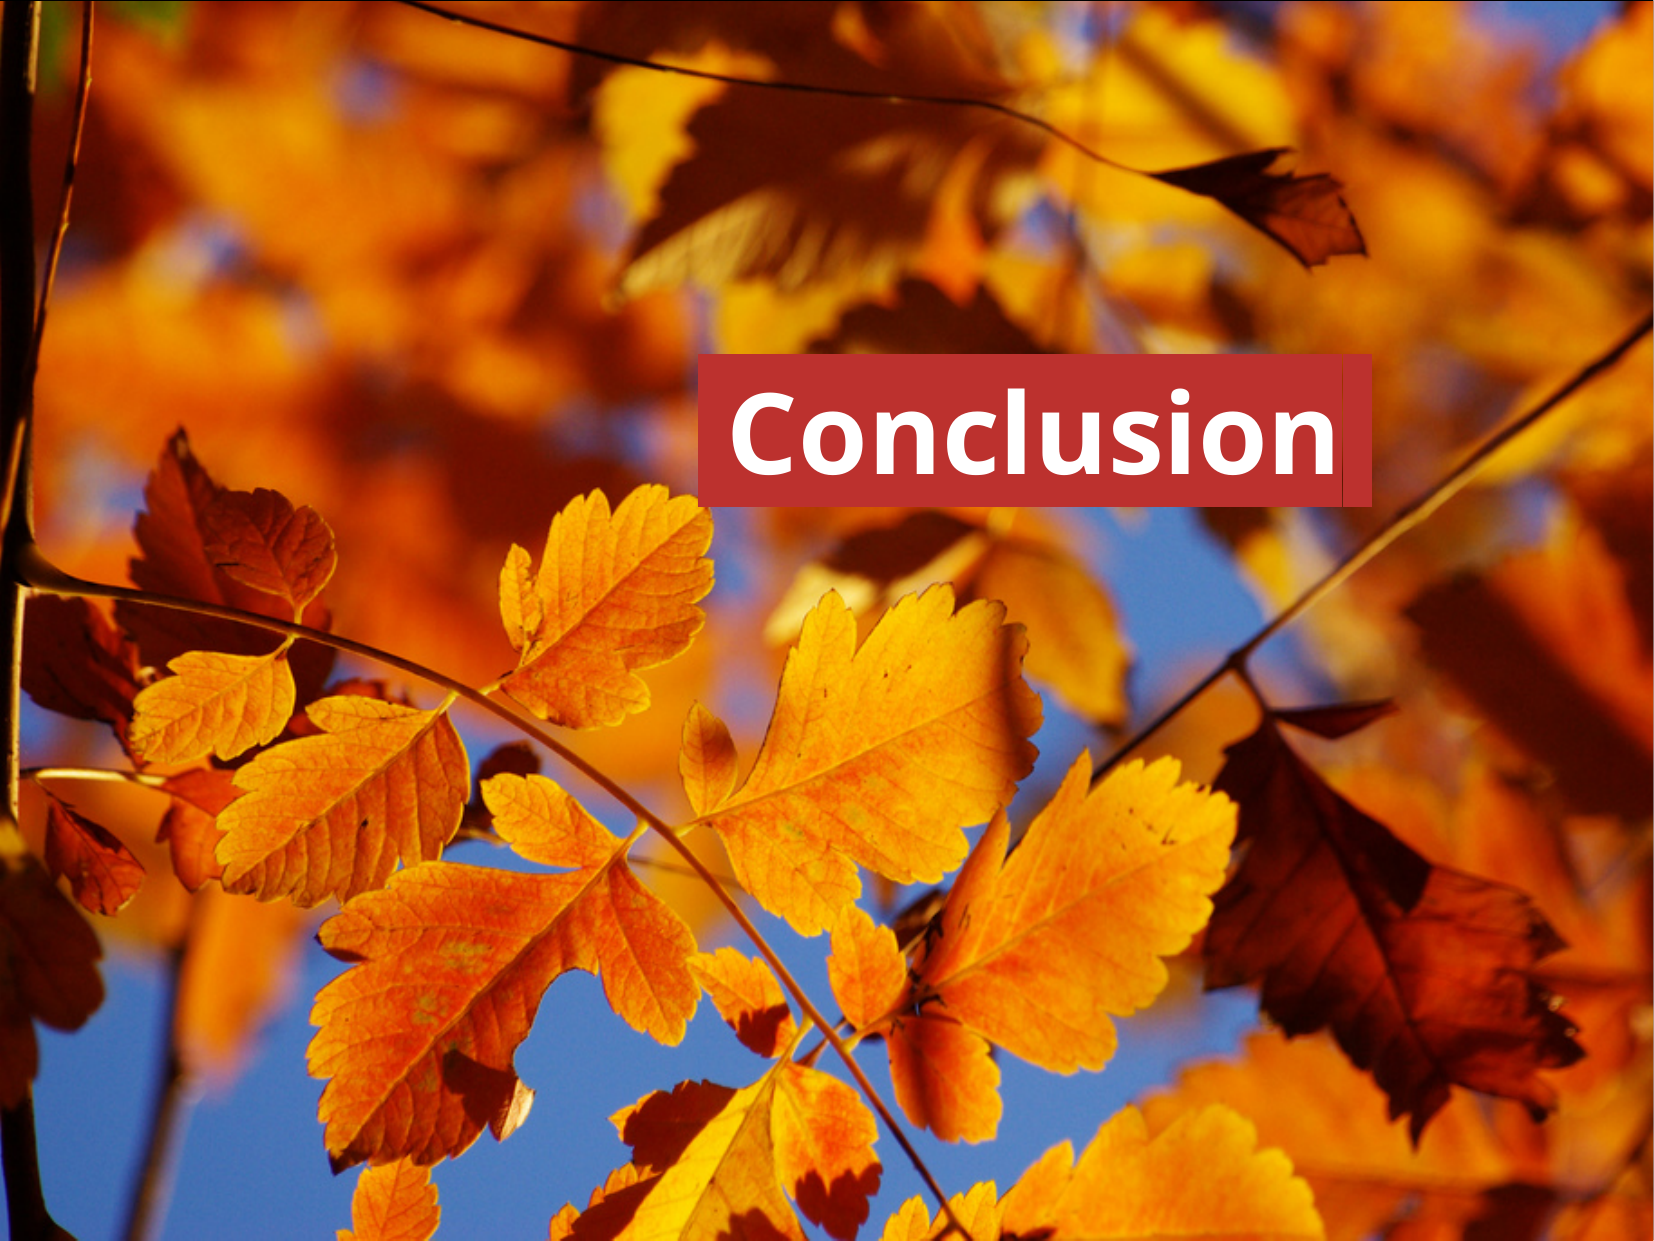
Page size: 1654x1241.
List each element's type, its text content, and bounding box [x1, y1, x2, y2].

list Conclusion [255, 353, 1654, 933]
picture [0, 1, 1654, 1241]
